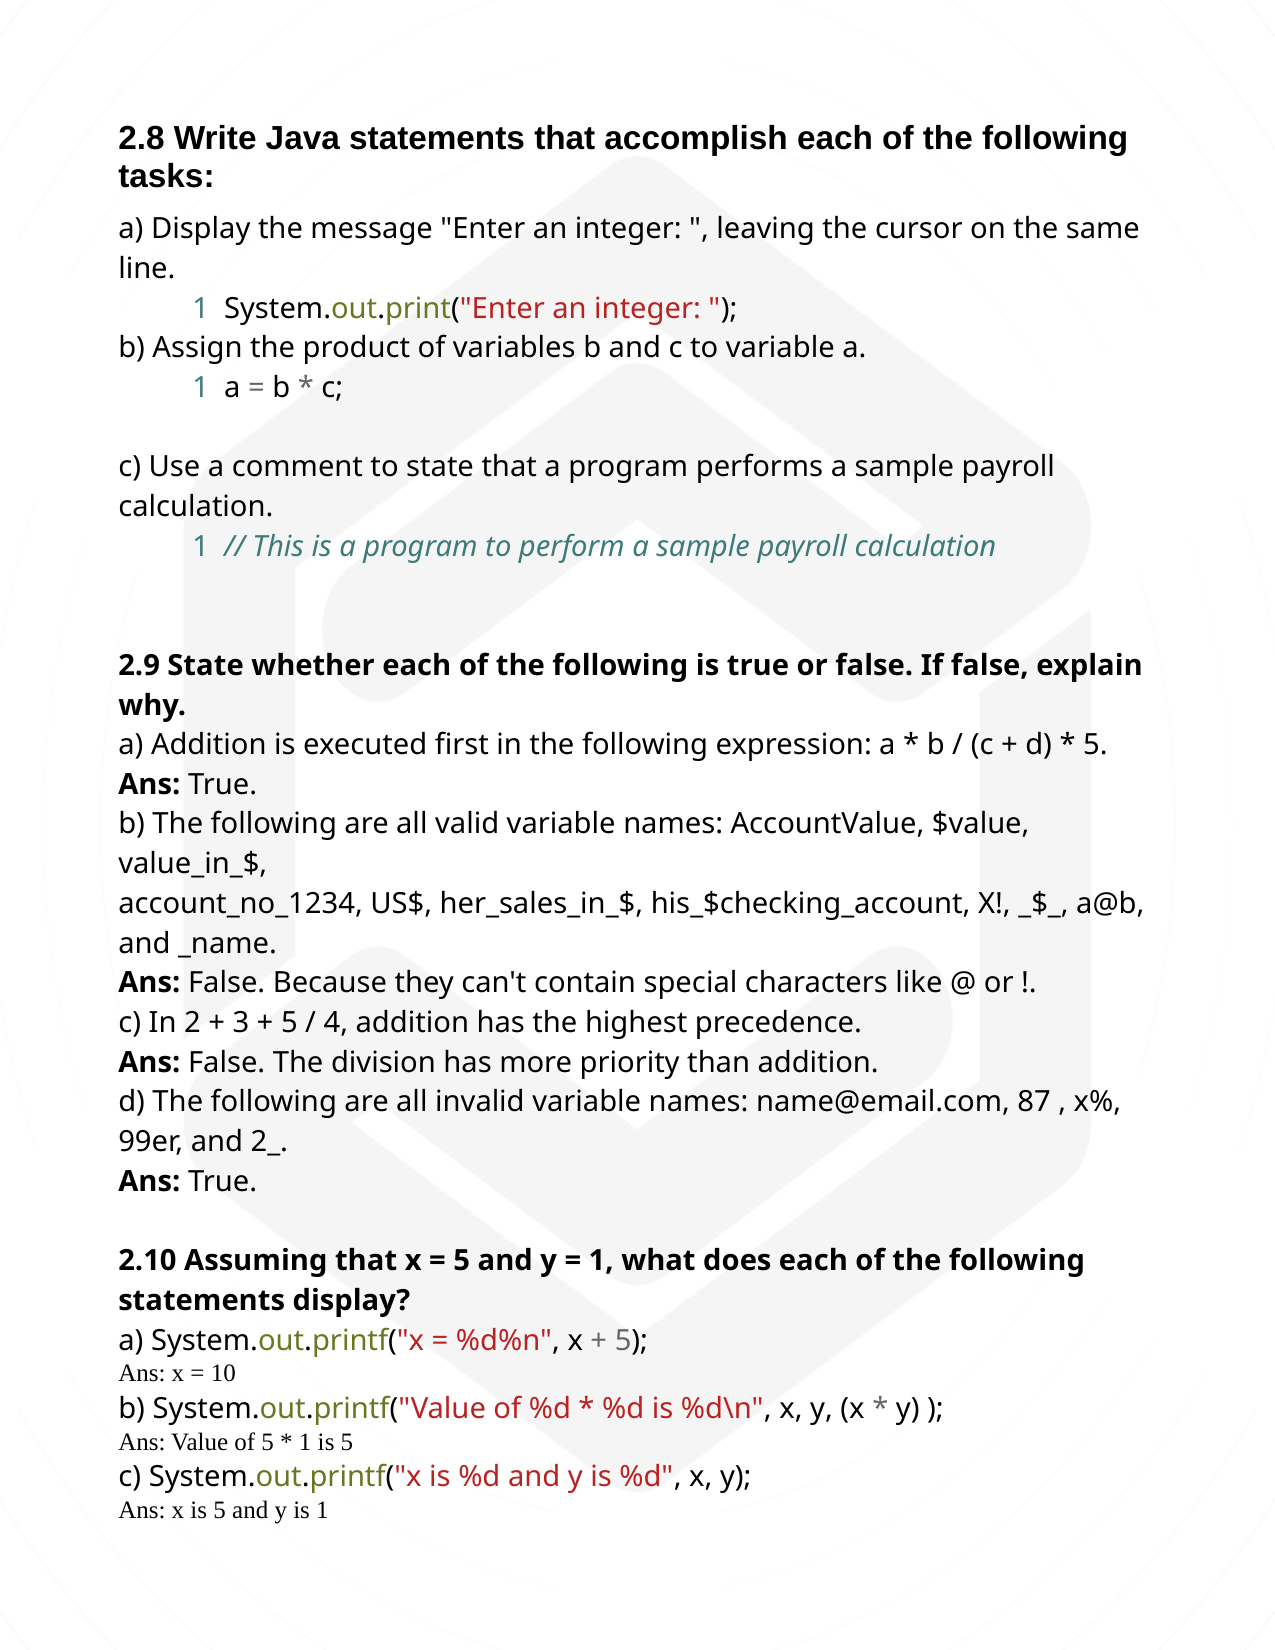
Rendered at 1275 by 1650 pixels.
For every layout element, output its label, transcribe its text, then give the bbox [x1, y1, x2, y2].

text account_no_1234, US$, her_sales_in_$, his_$checking_account, X!, _$_, a@b, [118, 882, 1157, 922]
text and _name. [118, 922, 1157, 962]
text a) System.out.printf("x = %d%n", x + 5); [118, 1319, 1157, 1358]
text b) System.out.printf("Value of %d * %d is %d\n", x, y, (x * y) ); [118, 1387, 1157, 1427]
text Ans: x is 5 and y is 1 [118, 1495, 1157, 1524]
text Ans: False. Because they can't contain special characters like @ or !. [118, 962, 1157, 1001]
text c) System.out.printf("x is %d and y is %d", x, y); [118, 1456, 1157, 1495]
text 1 System.out.print("Enter an integer: "); [118, 287, 1157, 327]
text b) The following are all valid variable names: AccountValue, $value, value_in_$, [118, 803, 1157, 882]
text Ans: True. [118, 1160, 1157, 1200]
text b) Assign the product of variables b and c to variable a. [118, 327, 1157, 366]
text c) Use a comment to state that a program performs a sample payroll calculation. [118, 446, 1157, 525]
text a) Display the message "Enter an integer: ", leaving the cursor on the same line. [118, 207, 1157, 287]
text 1 a = b * c; [118, 366, 1157, 406]
text c) In 2 + 3 + 5 / 4, addition has the highest precedence. [118, 1001, 1157, 1041]
text 2.10 Assuming that x = 5 and y = 1, what does each of the following statements display? [118, 1239, 1157, 1319]
text Ans: False. The division has more priority than addition. [118, 1041, 1157, 1081]
text d) The following are all invalid variable names: name@email.com, 87 , x%, 99er, and 2_. [118, 1081, 1157, 1160]
text 2.9 State whether each of the following is true or false. If false, explain why. [118, 644, 1157, 723]
text Ans: Value of 5 * 1 is 5 [118, 1427, 1157, 1456]
text a) Addition is executed first in the following expression: a * b / (c + d) * 5. [118, 723, 1157, 763]
subtitle 2.8 Write Java statements that accomplish each of the following tasks: [118, 118, 1157, 195]
text Ans: True. [118, 763, 1157, 803]
text Ans: x = 10 [118, 1358, 1157, 1387]
text 1 // This is a program to perform a sample payroll calculation [118, 525, 1157, 565]
